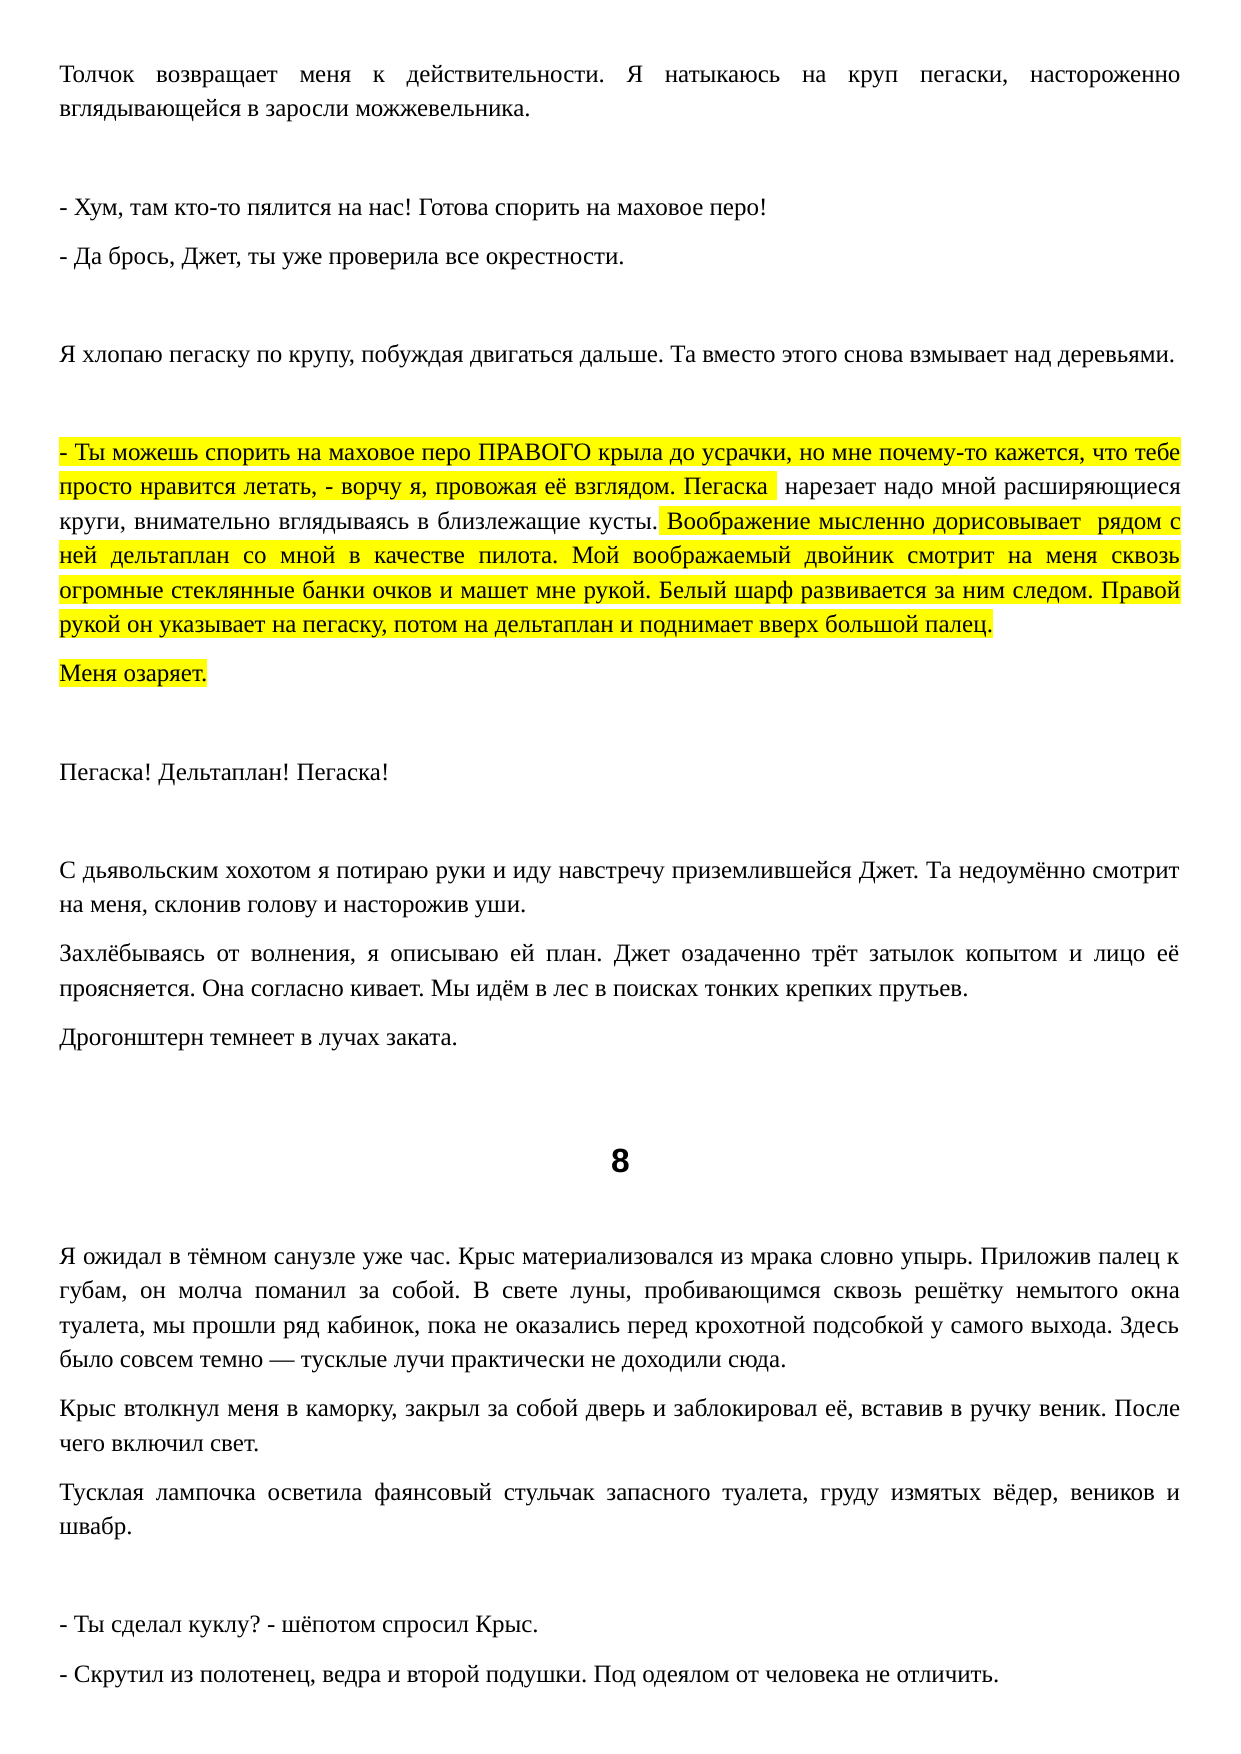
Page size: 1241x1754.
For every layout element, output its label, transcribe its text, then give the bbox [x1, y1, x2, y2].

text - Ты сделал куклу? - шёпотом спросил Крыс. [59, 1609, 1181, 1638]
text Пегаска! Дельтаплан! Пегаска! [59, 757, 1181, 785]
text Дрогонштерн темнеет в лучах заката. [59, 1022, 1181, 1051]
text Меня озаряет. [59, 658, 1181, 687]
text - Скрутил из полотенец, ведра и второй подушки. Под одеялом от человека не отличить. [59, 1659, 1181, 1687]
text С дьявольским хохотом я потираю руки и иду навстречу приземлившейся Джет. Та недоумённо смотрит на меня, склонив голову и насторожив уши. [59, 855, 1181, 918]
text Я хлопаю пегаску по крупу, побуждая двигаться дальше. Та вместо этого снова взмывает над деревьями. [59, 339, 1181, 368]
text Тусклая лампочка осветила фаянсовый стульчак запасного туалета, груду измятых вёдер, веников и швабр. [59, 1477, 1181, 1540]
text - Ты можешь спорить на маховое перо ПРАВОГО крыла до усрачки, но мне почему-то кажется, что тебе просто нравится летать, - ворчу я, провожая её взглядом. Пегаска нарезает надо мной расширяющиеся круги, внимательно вглядываясь в близлежащие кусты. Воображение мысленно дорисовывает рядом с ней дельтаплан со мной в качестве пилота. Мой воображаемый двойник смотрит на меня сквозь огромные стеклянные банки очков и машет мне рукой. Белый шарф развивается за ним следом. Правой рукой он указывает на пегаску, потом на дельтаплан и поднимает вверх большой палец. [59, 437, 1181, 638]
text Захлёбываясь от волнения, я описываю ей план. Джет озадаченно трёт затылок копытом и лицо её проясняется. Она согласно кивает. Мы идём в лес в поисках тонких крепких прутьев. [59, 938, 1181, 1001]
text - Да брось, Джет, ты уже проверила все окрестности. [59, 241, 1181, 269]
text Толчок возвращает меня к действительности. Я натыкаюсь на круп пегаски, настороженно вглядывающейся в заросли можжевельника. [59, 59, 1181, 122]
text Я ожидал в тёмном санузле уже час. Крыс материализовался из мрака словно упырь. Приложив палец к губам, он молча поманил за собой. В свете луны, пробивающимся сквозь решётку немытого окна туалета, мы прошли ряд кабинок, пока не оказались перед крохотной подсобкой у самого выхода. Здесь было совсем темно — тусклые лучи практически не доходили сюда. [59, 1241, 1181, 1373]
text Крыс втолкнул меня в каморку, закрыл за собой дверь и заблокировал её, вставив в ручку веник. После чего включил свет. [59, 1393, 1181, 1457]
text - Хум, там кто-то пялится на нас! Готова спорить на маховое перо! [59, 192, 1181, 220]
subtitle 8 [59, 1141, 1181, 1179]
